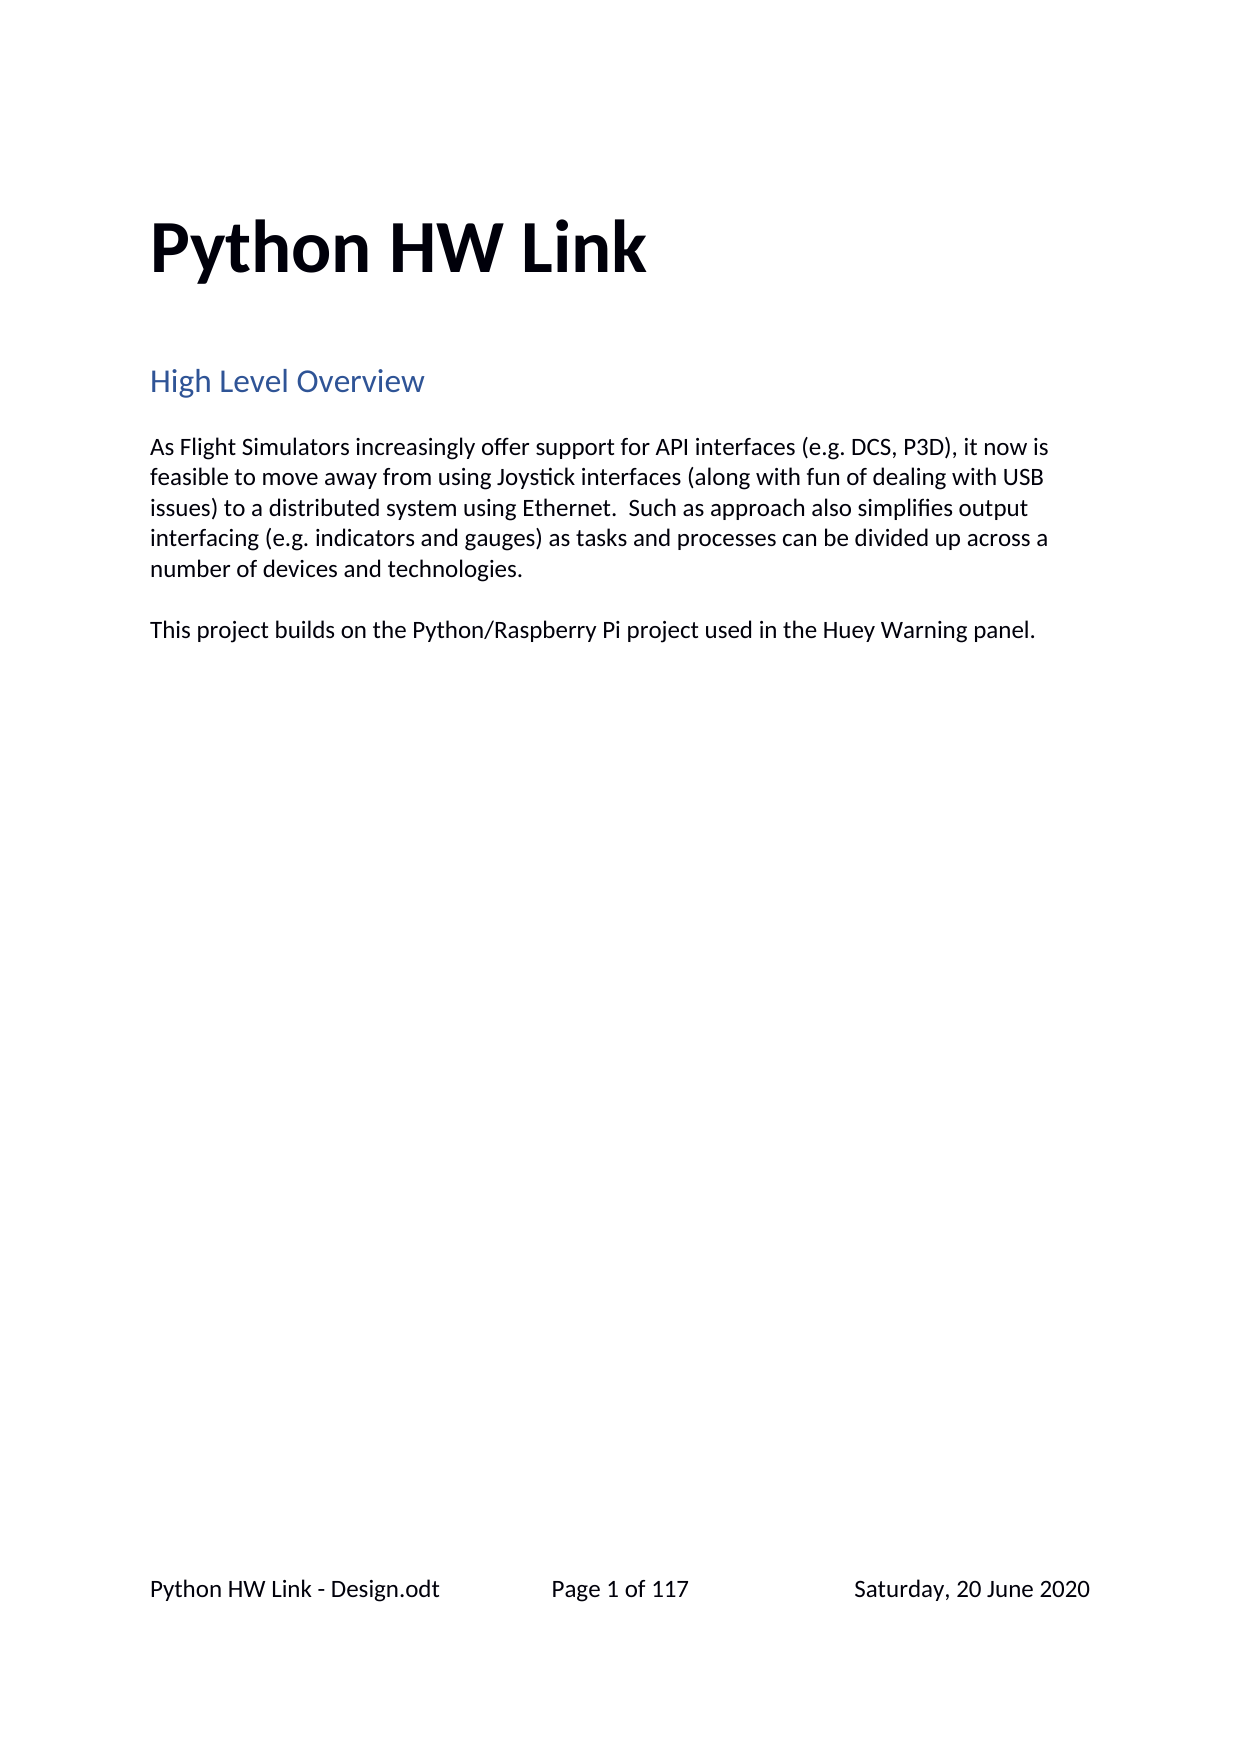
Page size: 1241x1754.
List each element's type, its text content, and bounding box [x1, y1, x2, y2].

text As Flight Simulators increasingly offer support for API interfaces (e.g. DCS, P3D), it now is feasible to move away from using Joystick interfaces (along with fun of dealing with USB issues) to a distributed system using Ethernet. Such as approach also simplifies output interfacing (e.g. indicators and gauges) as tasks and processes can be divided up across a number of devices and technologies. [150, 431, 1090, 583]
subtitle High Level Overview [150, 359, 1090, 400]
text This project builds on the Python/Raspberry Pi project used in the Huey Warning panel. [150, 614, 1090, 644]
title Python HW Link [150, 200, 1090, 292]
